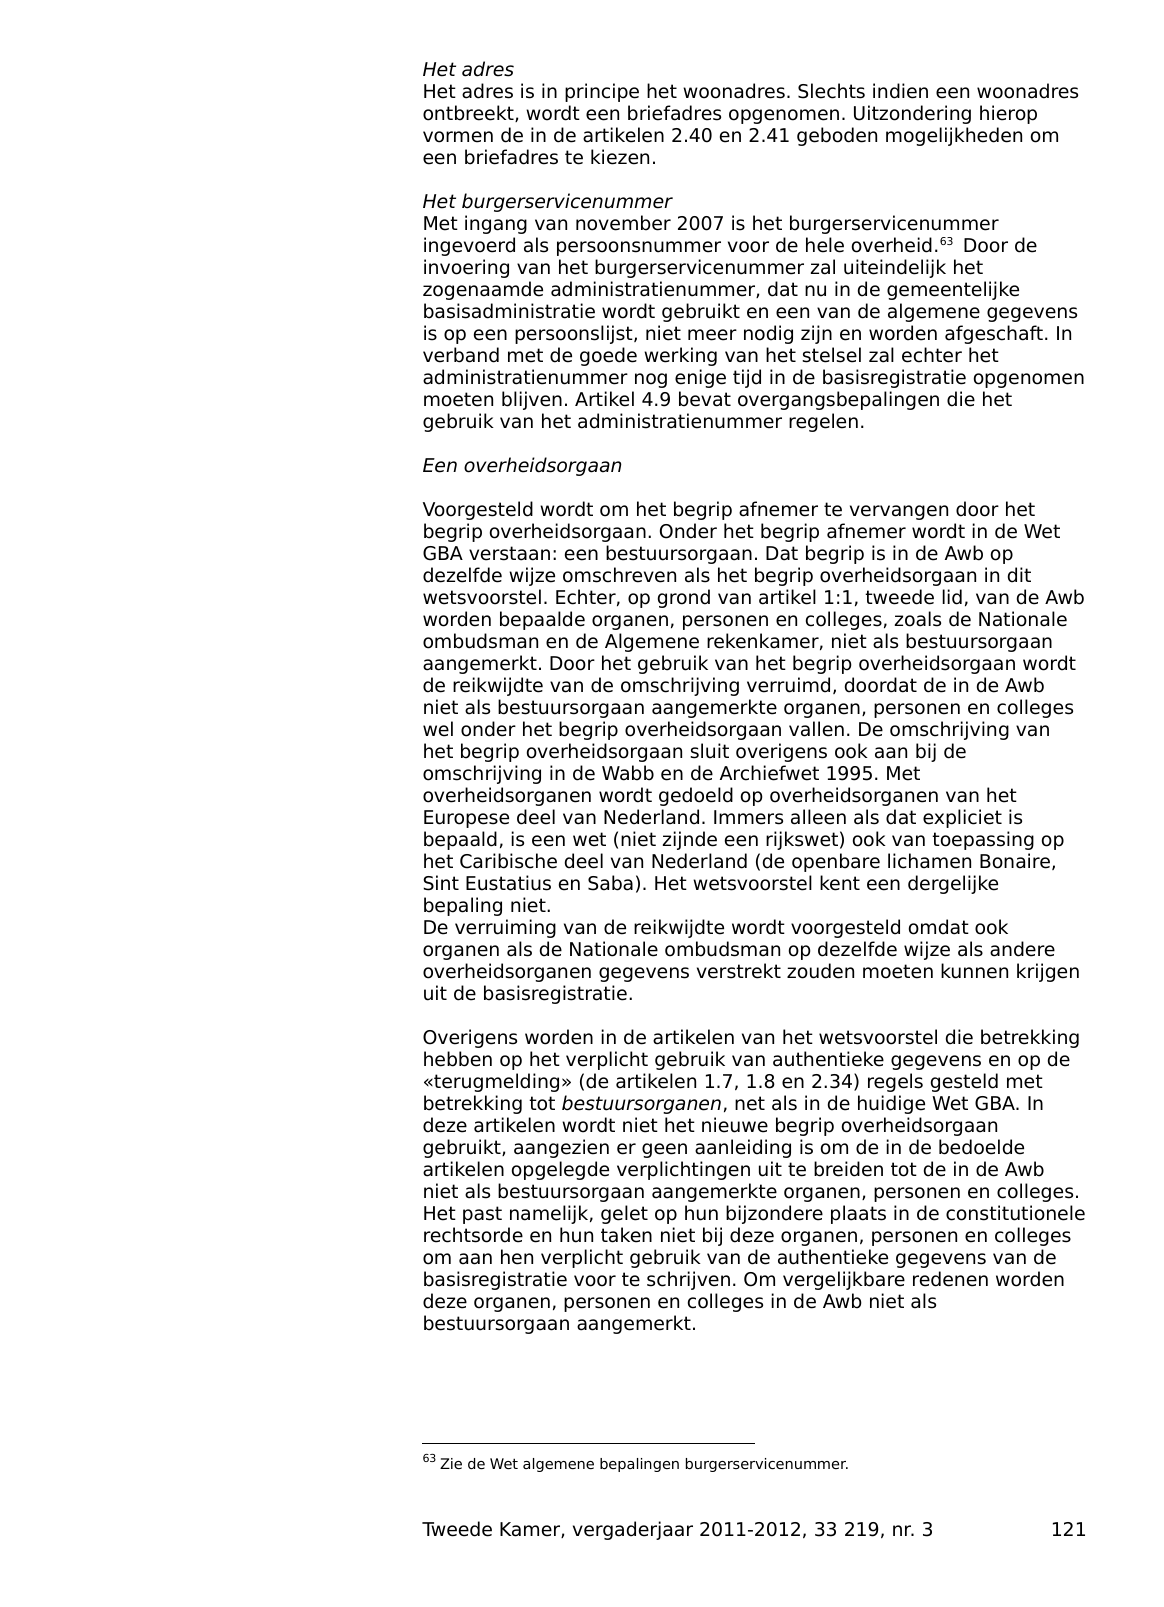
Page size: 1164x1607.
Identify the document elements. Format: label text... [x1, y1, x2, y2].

text De verruiming van de reikwijdte wordt voorgesteld omdat ook organen als de Nationale ombudsman op dezelfde wijze als andere overheidsorganen gegevens verstrekt zouden moeten kunnen krijgen uit de basisregistratie. [422, 917, 1087, 1005]
text Het adres is in principe het woonadres. Slechts indien een woonadres ontbreekt, wordt een briefadres opgenomen. Uitzondering hierop vormen de in de artikelen 2.40 en 2.41 geboden mogelijkheden om een briefadres te kiezen. [422, 81, 1087, 169]
subtitle Het burgerservicenummer [422, 191, 1087, 213]
subtitle Het adres [422, 59, 1087, 81]
text Zie de Wet algemene bepalingen burgerservicenummer. [422, 1452, 1087, 1474]
subtitle Een overheidsorgaan [422, 455, 1087, 477]
text Met ingang van november 2007 is het burgerservicenummer ingevoerd als persoonsnummer voor de hele overheid. Door de invoering van het burgerservicenummer zal uiteindelijk het zogenaamde administratienummer, dat nu in de gemeentelijke basisadministratie wordt gebruikt en een van de algemene gegevens is op een persoonslijst, niet meer nodig zijn en worden afgeschaft. In verband met de goede werking van het stelsel zal echter het administratienummer nog enige tijd in de basisregistratie opgenomen moeten blijven. Artikel 4.9 bevat overgangsbepalingen die het gebruik van het administratienummer regelen. [422, 213, 1087, 433]
text Voorgesteld wordt om het begrip afnemer te vervangen door het begrip overheidsorgaan. Onder het begrip afnemer wordt in de Wet GBA verstaan: een bestuursorgaan. Dat begrip is in de Awb op dezelfde wijze omschreven als het begrip overheidsorgaan in dit wetsvoorstel. Echter, op grond van artikel 1:1, tweede lid, van de Awb worden bepaalde organen, personen en colleges, zoals de Nationale ombudsman en de Algemene rekenkamer, niet als bestuursorgaan aangemerkt. Door het gebruik van het begrip overheidsorgaan wordt de reikwijdte van de omschrijving verruimd, doordat de in de Awb niet als bestuursorgaan aangemerkte organen, personen en colleges wel onder het begrip overheidsorgaan vallen. De omschrijving van het begrip overheidsorgaan sluit overigens ook aan bij de omschrijving in de Wabb en de Archiefwet 1995. Met overheidsorganen wordt gedoeld op overheidsorganen van het Europese deel van Nederland. Immers alleen als dat expliciet is bepaald, is een wet (niet zijnde een rijkswet) ook van toepassing op het Caribische deel van Nederland (de openbare lichamen Bonaire, Sint Eustatius en Saba). Het wetsvoorstel kent een dergelijke bepaling niet. [422, 499, 1087, 917]
text Overigens worden in de artikelen van het wetsvoorstel die betrekking hebben op het verplicht gebruik van authentieke gegevens en op de «terugmelding» (de artikelen 1.7, 1.8 en 2.34) regels gesteld met betrekking tot bestuursorganen, net als in de huidige Wet GBA. In deze artikelen wordt niet het nieuwe begrip overheidsorgaan gebruikt, aangezien er geen aanleiding is om de in de bedoelde artikelen opgelegde verplichtingen uit te breiden tot de in de Awb niet als bestuursorgaan aangemerkte organen, personen en colleges. Het past namelijk, gelet op hun bijzondere plaats in de constitutionele rechtsorde en hun taken niet bij deze organen, personen en colleges om aan hen verplicht gebruik van de authentieke gegevens van de basisregistratie voor te schrijven. Om vergelijkbare redenen worden deze organen, personen en colleges in de Awb niet als bestuursorgaan aangemerkt. [422, 1027, 1087, 1335]
